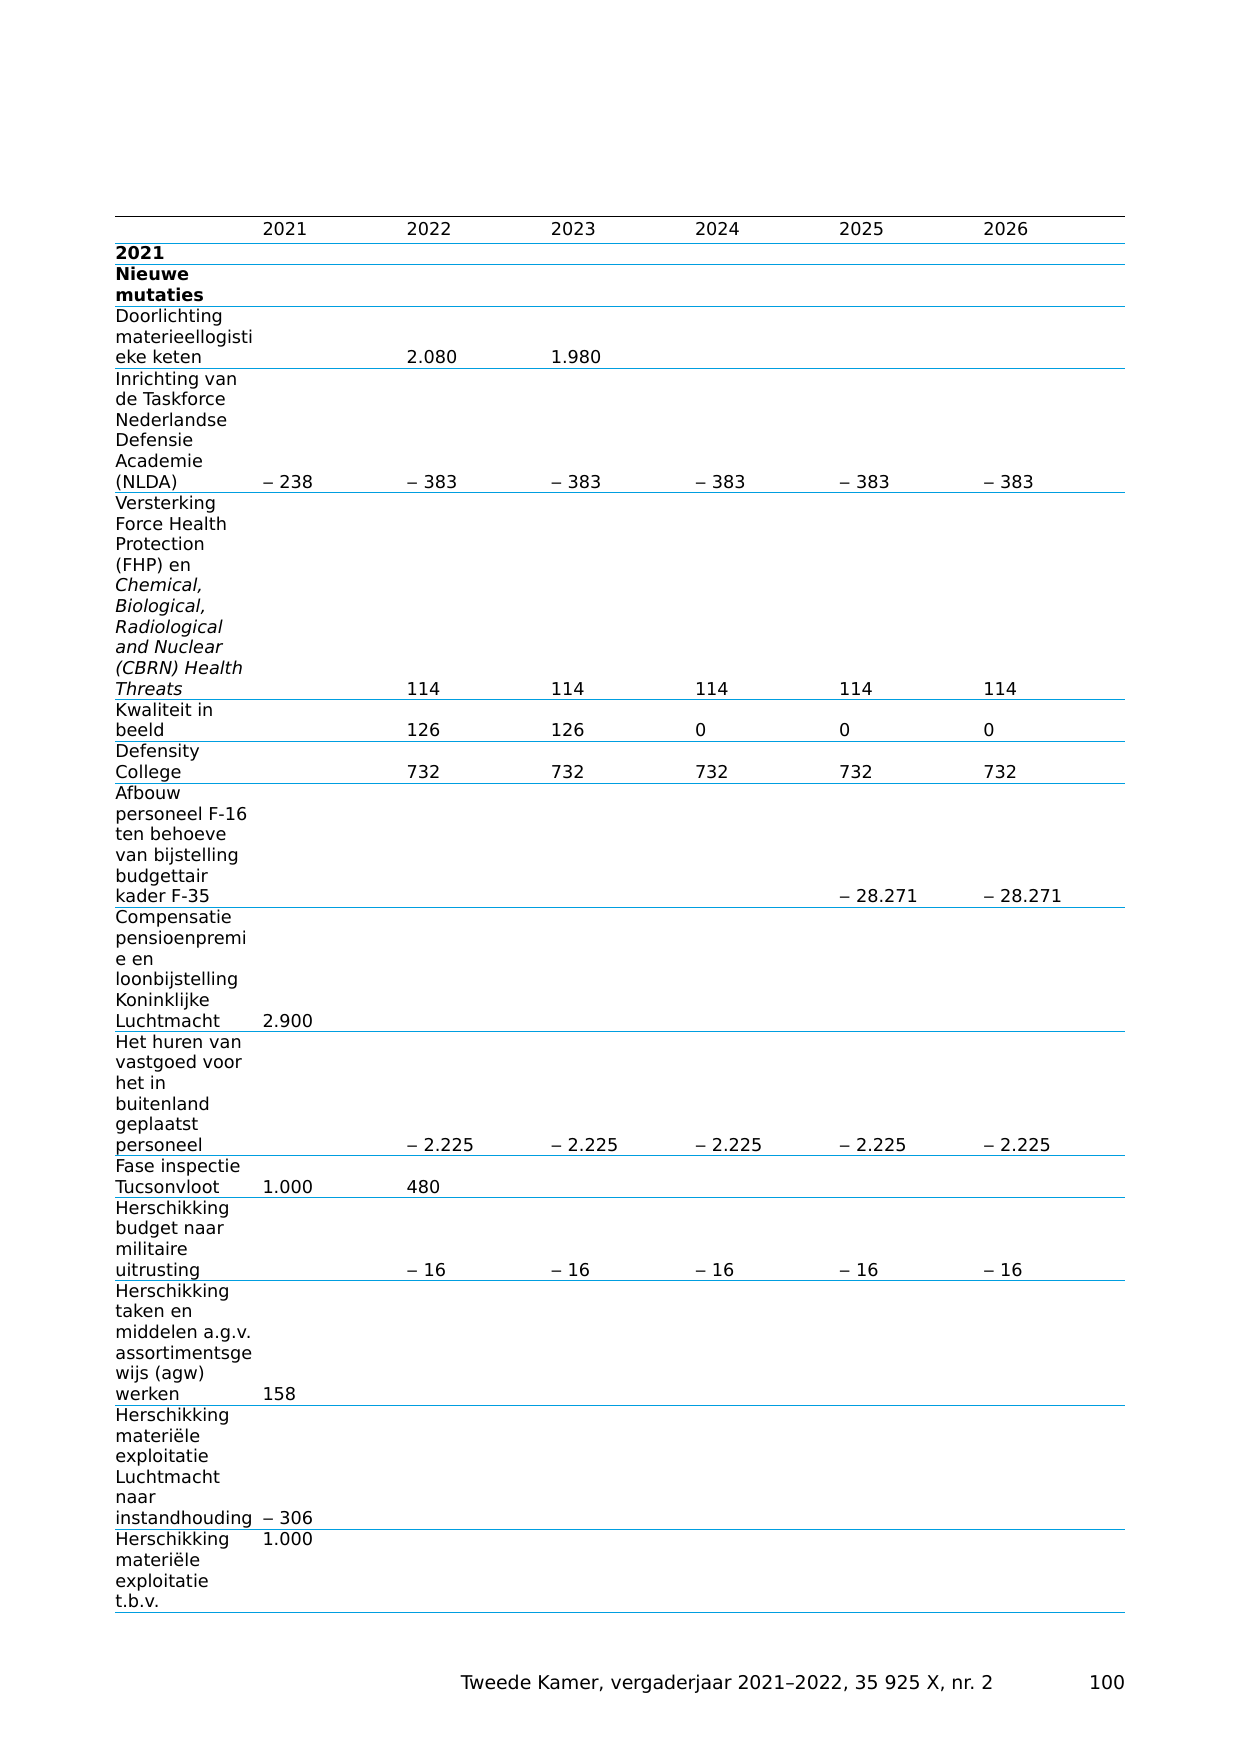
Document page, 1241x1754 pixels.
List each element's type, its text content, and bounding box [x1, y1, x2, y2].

table_cell [980, 1406, 1125, 1529]
table_cell [692, 244, 836, 264]
table_cell [692, 1530, 836, 1612]
table_cell [980, 1530, 1125, 1612]
table_cell [548, 1530, 692, 1612]
table_cell [836, 244, 980, 264]
table_cell [259, 307, 403, 368]
table_cell 2022 [404, 217, 548, 243]
table_cell ‒ 16 [548, 1198, 692, 1280]
table_cell 1.000 [259, 1530, 403, 1612]
table_cell 2026 [980, 217, 1125, 243]
table_cell 0 [692, 700, 836, 741]
table_cell [259, 1198, 403, 1280]
table_cell 2023 [548, 217, 692, 243]
table_cell [548, 784, 692, 907]
table_cell [692, 1156, 836, 1197]
table_cell 0 [980, 700, 1125, 741]
table_cell Afbouw personeel F-16 ten behoeve van bijstelling budgettair kader F-35 [115, 784, 259, 907]
table_cell [692, 1281, 836, 1404]
table_cell ‒ 16 [692, 1198, 836, 1280]
table_cell Inrichting van de Taskforce Nederlandse Defensie Academie (NLDA) [115, 369, 259, 492]
table_cell 480 [404, 1156, 548, 1197]
table_cell 114 [404, 493, 548, 699]
table_cell 2021 [115, 244, 259, 264]
table_cell ‒ 383 [980, 369, 1125, 492]
table_cell [404, 244, 548, 264]
table_cell [548, 1156, 692, 1197]
table_cell [980, 1156, 1125, 1197]
table_cell [259, 493, 403, 699]
table_cell 1.000 [259, 1156, 403, 1197]
table_cell ‒ 383 [404, 369, 548, 492]
table_header Tabel 43 Artikel 4 Koninklijke Luchtmacht (bedragen x € 1.000) [115, 191, 1125, 216]
table_cell 732 [980, 742, 1125, 783]
table_cell 2021 [259, 217, 403, 243]
table_cell ‒ 383 [548, 369, 692, 492]
table_cell [836, 908, 980, 1031]
table_cell [115, 217, 259, 243]
table_cell [548, 1281, 692, 1404]
table_cell 114 [836, 493, 980, 699]
table_cell 114 [692, 493, 836, 699]
table_cell [548, 265, 692, 306]
table_cell ‒ 2.225 [692, 1032, 836, 1155]
table_cell [404, 1281, 548, 1404]
table_cell [836, 1281, 980, 1404]
table_cell ‒ 383 [836, 369, 980, 492]
table_cell [548, 908, 692, 1031]
table_cell [836, 1406, 980, 1529]
table_cell [980, 1281, 1125, 1404]
table_cell [692, 784, 836, 907]
table_cell [259, 784, 403, 907]
table_cell 732 [548, 742, 692, 783]
table_cell [836, 1156, 980, 1197]
table_cell ‒ 383 [692, 369, 836, 492]
table_cell [836, 307, 980, 368]
table_cell [836, 1530, 980, 1612]
table_cell Doorlichting materieellogistieke keten [115, 307, 259, 368]
table_cell [259, 265, 403, 306]
table_cell [692, 265, 836, 306]
table_cell ‒ 238 [259, 369, 403, 492]
table_cell [259, 742, 403, 783]
table_cell ‒ 28.271 [836, 784, 980, 907]
table_cell 732 [692, 742, 836, 783]
table_cell Herschikking materiële exploitatie Luchtmacht naar instandhouding [115, 1406, 259, 1529]
table_cell [404, 265, 548, 306]
table_cell 1.980 [548, 307, 692, 368]
table_cell Herschikking taken en middelen a.g.v. assortimentsgewijs (agw) werken [115, 1281, 259, 1404]
table_cell 2025 [836, 217, 980, 243]
table_cell Herschikking materiële exploitatie t.b.v. [115, 1530, 259, 1612]
table_cell ‒ 16 [980, 1198, 1125, 1280]
table_cell [980, 244, 1125, 264]
table_cell ‒ 28.271 [980, 784, 1125, 907]
table_cell [980, 908, 1125, 1031]
table_cell 2024 [692, 217, 836, 243]
table_cell [259, 244, 403, 264]
table_cell [692, 307, 836, 368]
table_cell ‒ 306 [259, 1406, 403, 1529]
table_cell [259, 1032, 403, 1155]
table_cell 732 [404, 742, 548, 783]
table_cell 126 [404, 700, 548, 741]
table_cell ‒ 2.225 [404, 1032, 548, 1155]
table_cell Het huren van vastgoed voor het in buitenland geplaatst personeel [115, 1032, 259, 1155]
table_cell 114 [980, 493, 1125, 699]
table_cell [980, 307, 1125, 368]
table_cell 2.900 [259, 908, 403, 1031]
table_cell [836, 265, 980, 306]
table_cell Versterking Force Health Protection (FHP) en Chemical, Biological, Radiological and Nuclear (CBRN) Health Threats [115, 493, 259, 699]
table_cell [404, 1530, 548, 1612]
table_cell ‒ 2.225 [980, 1032, 1125, 1155]
table_cell 126 [548, 700, 692, 741]
table_cell [259, 700, 403, 741]
table_cell 2.080 [404, 307, 548, 368]
table_cell Nieuwe mutaties [115, 265, 259, 306]
table_cell [692, 1406, 836, 1529]
table_cell [548, 244, 692, 264]
table_cell [980, 265, 1125, 306]
table_cell 732 [836, 742, 980, 783]
table_cell ‒ 16 [836, 1198, 980, 1280]
table_cell ‒ 16 [404, 1198, 548, 1280]
table_cell [404, 784, 548, 907]
table_cell Compensatie pensioenpremie en loonbijstelling Koninklijke Luchtmacht [115, 908, 259, 1031]
table_cell [404, 908, 548, 1031]
table_cell 0 [836, 700, 980, 741]
table_cell Herschikking budget naar militaire uitrusting [115, 1198, 259, 1280]
table_cell ‒ 2.225 [548, 1032, 692, 1155]
table_cell [692, 908, 836, 1031]
table_cell 158 [259, 1281, 403, 1404]
table_cell Defensity College [115, 742, 259, 783]
table_cell Kwaliteit in beeld [115, 700, 259, 741]
table_cell [404, 1406, 548, 1529]
table_cell Fase inspectie Tucsonvloot [115, 1156, 259, 1197]
table_cell ‒ 2.225 [836, 1032, 980, 1155]
table_cell [548, 1406, 692, 1529]
table_cell 114 [548, 493, 692, 699]
